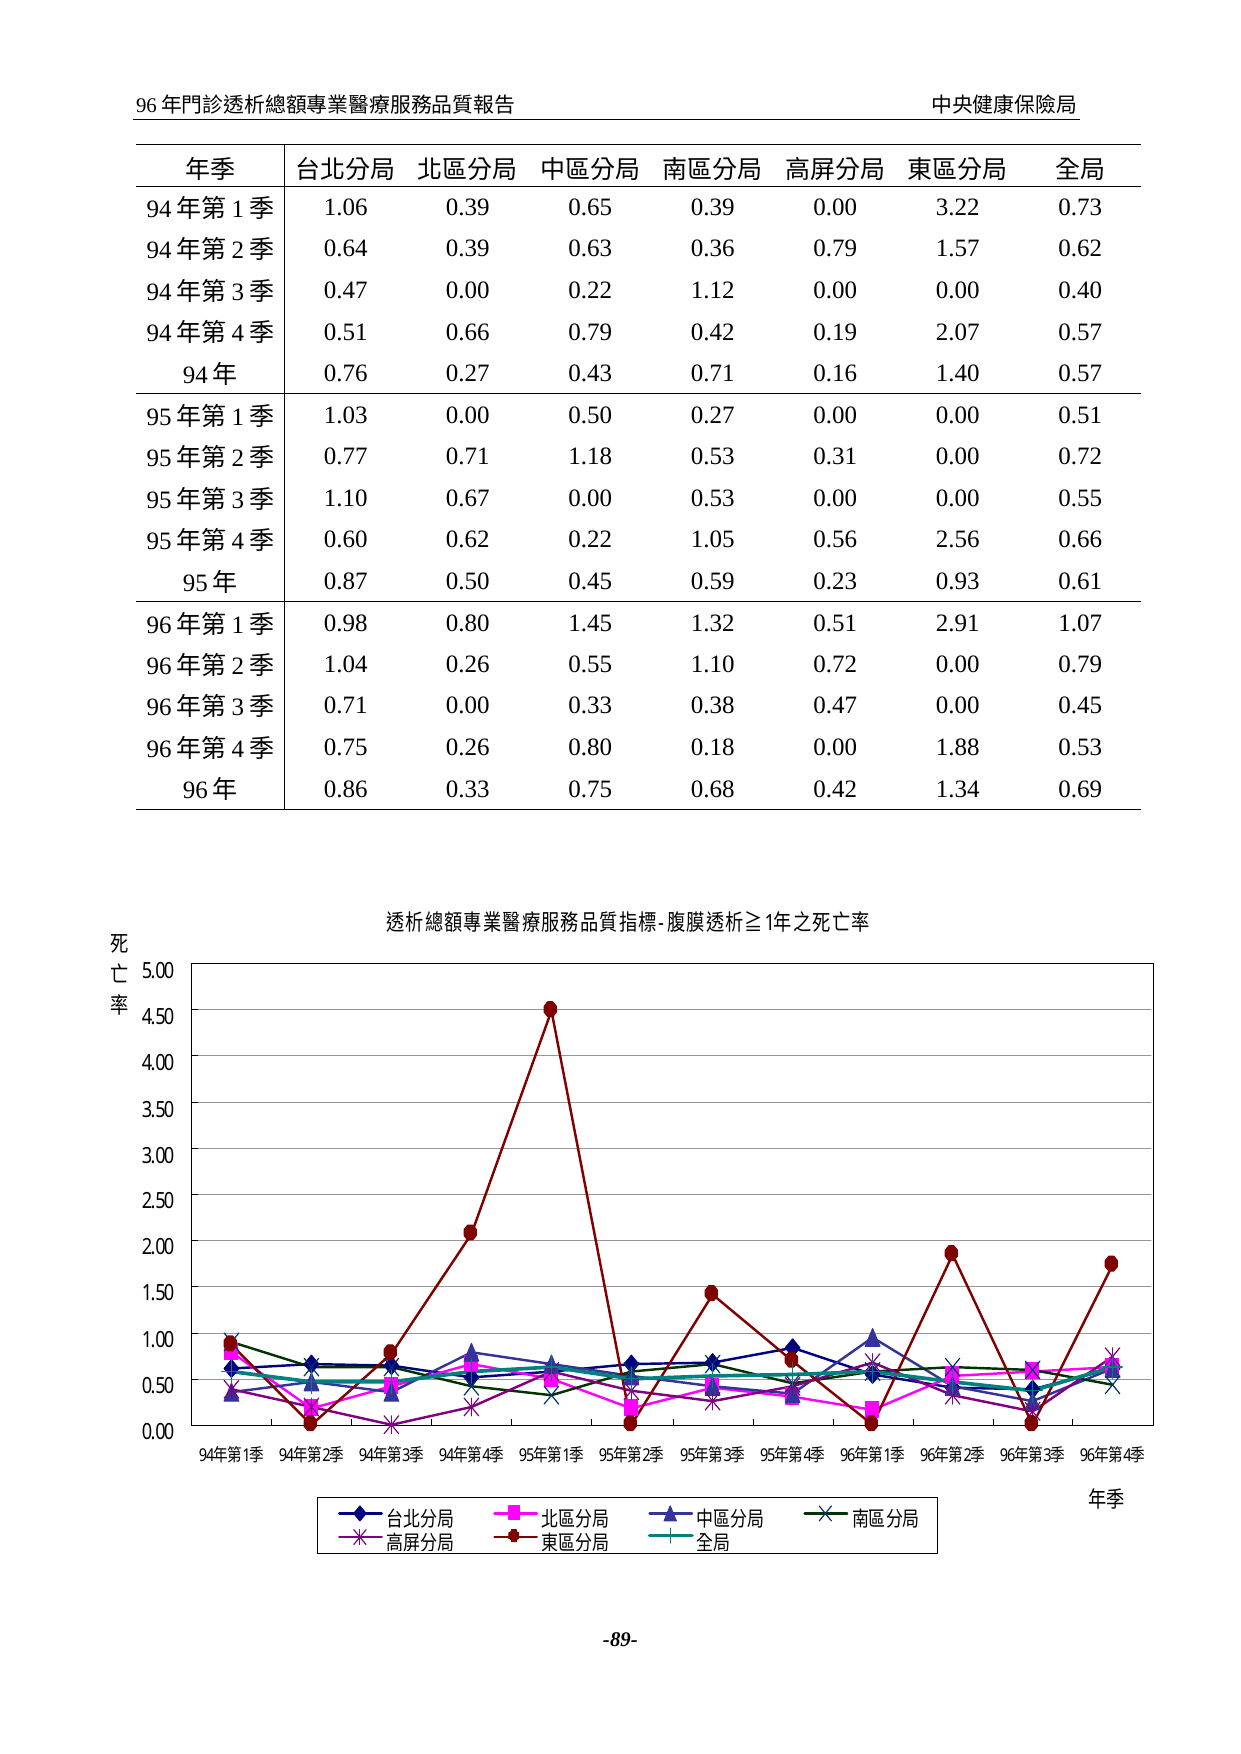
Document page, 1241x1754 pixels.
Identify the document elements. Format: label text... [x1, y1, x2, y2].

table_cell 2.07 [896, 310, 1019, 352]
table_cell 95年第1季 [136, 394, 284, 435]
table_cell 0.64 [285, 227, 406, 269]
table_cell 1.45 [529, 602, 651, 643]
table_cell 96年 [136, 768, 284, 809]
table_cell 0.66 [406, 310, 529, 352]
table_header 年季 [136, 145, 284, 186]
table_cell 0.16 [774, 352, 896, 393]
table_cell 0.55 [529, 643, 651, 684]
table_cell 0.33 [529, 684, 651, 726]
table_cell 0.26 [406, 643, 529, 684]
table_cell 0.45 [529, 560, 651, 601]
table_cell 0.53 [651, 476, 774, 518]
table_cell 0.38 [651, 684, 774, 726]
table_header 全局 [1019, 145, 1141, 186]
table_cell 0.00 [774, 394, 896, 435]
table_cell 0.00 [774, 476, 896, 518]
table_header 中區分局 [529, 145, 651, 186]
table_cell 0.86 [285, 768, 406, 809]
table_cell 0.60 [285, 518, 406, 559]
table_cell 0.51 [1019, 394, 1141, 435]
table_cell 0.75 [529, 768, 651, 809]
table_cell 0.62 [1019, 227, 1141, 269]
table_cell 0.27 [406, 352, 529, 393]
table_cell 0.00 [896, 435, 1019, 476]
table_cell 0.42 [774, 768, 896, 809]
table_cell 0.72 [774, 643, 896, 684]
table_cell 1.03 [285, 394, 406, 435]
table_cell 0.31 [774, 435, 896, 476]
table_cell 96年第4季 [136, 726, 284, 767]
table_cell 0.87 [285, 560, 406, 601]
table_cell 0.36 [651, 227, 774, 269]
table_cell 0.53 [1019, 726, 1141, 767]
table_cell 2.56 [896, 518, 1019, 559]
table_cell 0.80 [529, 726, 651, 767]
table_cell 0.43 [529, 352, 651, 393]
table_cell 0.00 [406, 269, 529, 310]
table_header 北區分局 [406, 145, 529, 186]
table_cell 0.26 [406, 726, 529, 767]
table_header 南區分局 [651, 145, 774, 186]
table_cell 0.00 [406, 684, 529, 726]
table_cell 0.19 [774, 310, 896, 352]
table_cell 1.88 [896, 726, 1019, 767]
table_cell 96年第2季 [136, 643, 284, 684]
table_cell 0.23 [774, 560, 896, 601]
table_cell 94年第4季 [136, 310, 284, 352]
table_cell 0.00 [896, 643, 1019, 684]
table_cell 0.50 [529, 394, 651, 435]
table_cell 0.71 [406, 435, 529, 476]
table_cell 95年 [136, 560, 284, 601]
table_cell 0.56 [774, 518, 896, 559]
table_cell 0.59 [651, 560, 774, 601]
table_cell 96年第3季 [136, 684, 284, 726]
table_cell 95年第3季 [136, 476, 284, 518]
table_cell 0.79 [529, 310, 651, 352]
table_cell 0.47 [285, 269, 406, 310]
table_cell 1.34 [896, 768, 1019, 809]
table_cell 0.39 [406, 227, 529, 269]
table_header 東區分局 [896, 145, 1019, 186]
table_cell 0.57 [1019, 310, 1141, 352]
table_cell 0.00 [896, 394, 1019, 435]
table_cell 0.40 [1019, 269, 1141, 310]
table_cell 0.55 [1019, 476, 1141, 518]
table_cell 1.12 [651, 269, 774, 310]
table_cell 0.00 [774, 187, 896, 227]
table_cell 0.68 [651, 768, 774, 809]
table_cell 0.51 [285, 310, 406, 352]
table_cell 0.79 [1019, 643, 1141, 684]
table_cell 0.00 [774, 726, 896, 767]
table_cell 0.67 [406, 476, 529, 518]
table_cell 0.71 [285, 684, 406, 726]
table_cell 2.91 [896, 602, 1019, 643]
table_cell 1.06 [285, 187, 406, 227]
table_cell 0.39 [651, 187, 774, 227]
table_cell 0.00 [896, 269, 1019, 310]
table_cell 0.18 [651, 726, 774, 767]
table_cell 1.40 [896, 352, 1019, 393]
table_cell 1.10 [285, 476, 406, 518]
table_cell 0.57 [1019, 352, 1141, 393]
table_cell 3.22 [896, 187, 1019, 227]
table_cell 0.45 [1019, 684, 1141, 726]
table_cell 96年第1季 [136, 602, 284, 643]
table_cell 0.80 [406, 602, 529, 643]
table_cell 0.69 [1019, 768, 1141, 809]
table_cell 1.18 [529, 435, 651, 476]
table_cell 0.65 [529, 187, 651, 227]
table_cell 0.22 [529, 518, 651, 559]
table_cell 0.77 [285, 435, 406, 476]
table_cell 0.61 [1019, 560, 1141, 601]
table_cell 0.51 [774, 602, 896, 643]
table_cell 0.63 [529, 227, 651, 269]
table_cell 0.00 [896, 476, 1019, 518]
table_cell 0.47 [774, 684, 896, 726]
table_cell 1.57 [896, 227, 1019, 269]
table_cell 95年第4季 [136, 518, 284, 559]
table_cell 0.42 [651, 310, 774, 352]
table_cell 0.93 [896, 560, 1019, 601]
table_cell 0.00 [529, 476, 651, 518]
table_cell 0.22 [529, 269, 651, 310]
table_cell 0.75 [285, 726, 406, 767]
table_cell 0.53 [651, 435, 774, 476]
table_cell 94年第1季 [136, 187, 284, 227]
table_cell 0.00 [896, 684, 1019, 726]
table_cell 94年 [136, 352, 284, 393]
table_cell 0.72 [1019, 435, 1141, 476]
table_cell 0.50 [406, 560, 529, 601]
table_cell 1.32 [651, 602, 774, 643]
table_header 高屏分局 [774, 145, 896, 186]
table_cell 0.71 [651, 352, 774, 393]
table_cell 0.27 [651, 394, 774, 435]
table_cell 0.79 [774, 227, 896, 269]
table_cell 0.73 [1019, 187, 1141, 227]
table_cell 0.33 [406, 768, 529, 809]
table_cell 94年第3季 [136, 269, 284, 310]
table_cell 1.10 [651, 643, 774, 684]
table_cell 1.07 [1019, 602, 1141, 643]
table_cell 1.05 [651, 518, 774, 559]
table_header 台北分局 [285, 145, 406, 186]
table_cell 0.62 [406, 518, 529, 559]
table_cell 0.76 [285, 352, 406, 393]
table_cell 0.00 [406, 394, 529, 435]
table_cell 0.66 [1019, 518, 1141, 559]
table_cell 94年第2季 [136, 227, 284, 269]
table_cell 1.04 [285, 643, 406, 684]
table_cell 95年第2季 [136, 435, 284, 476]
table_cell 0.98 [285, 602, 406, 643]
table_cell 0.00 [774, 269, 896, 310]
table_cell 0.39 [406, 187, 529, 227]
